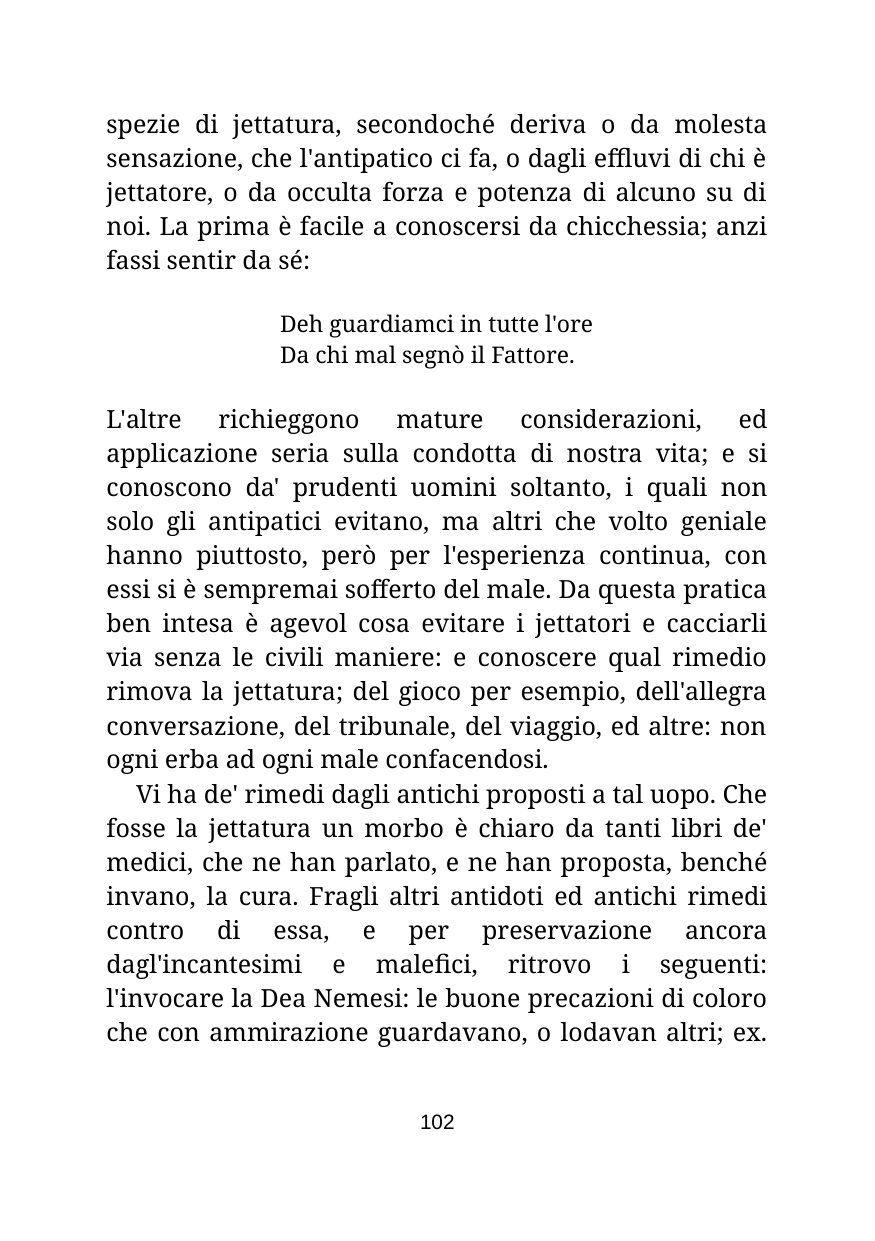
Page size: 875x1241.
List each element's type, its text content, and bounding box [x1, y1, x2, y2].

text L'altre richieggono mature considerazioni, ed applicazione seria sulla condotta di nostra vita; e si conoscono da' prudenti uomini soltanto, i quali non solo gli antipatici evitano, ma altri che volto geniale hanno piuttosto, però per l'esperienza continua, con essi si è sempremai sofferto del male. Da questa pratica ben intesa è agevol cosa evitare i jettatori e cacciarli via senza le civili maniere: e conoscere qual rimedio rimova la jettatura; del gioco per esempio, dell'allegra conversazione, del tribunale, del viaggio, ed altre: non ogni erba ad ogni male confacendosi. [106, 402, 768, 776]
text spezie di jettatura, secondoché deriva o da molesta sensazione, che l'antipatico ci fa, o dagli effluvi di chi è jettatore, o da occulta forza e potenza di alcuno su di noi. La prima è facile a conoscersi da chicchessia; anzi fassi sentir da sé: [106, 106, 768, 277]
text Vi ha de' rimedi dagli antichi proposti a tal uopo. Che fosse la jettatura un morbo è chiaro da tanti libri de' medici, che ne han parlato, e ne han proposta, benché invano, la cura. Fragli altri antidoti ed antichi rimedi contro di essa, e per preservazione ancora dagl'incantesimi e malefici, ritrovo i seguenti: l'invocare la Dea Nemesi: le buone precazioni di coloro che con ammirazione guardavano, o lodavan altri; ex. [106, 776, 768, 1049]
text Deh guardiamci in tutte l'ore [280, 308, 768, 339]
text Da chi mal segnò il Fattore. [280, 339, 768, 370]
